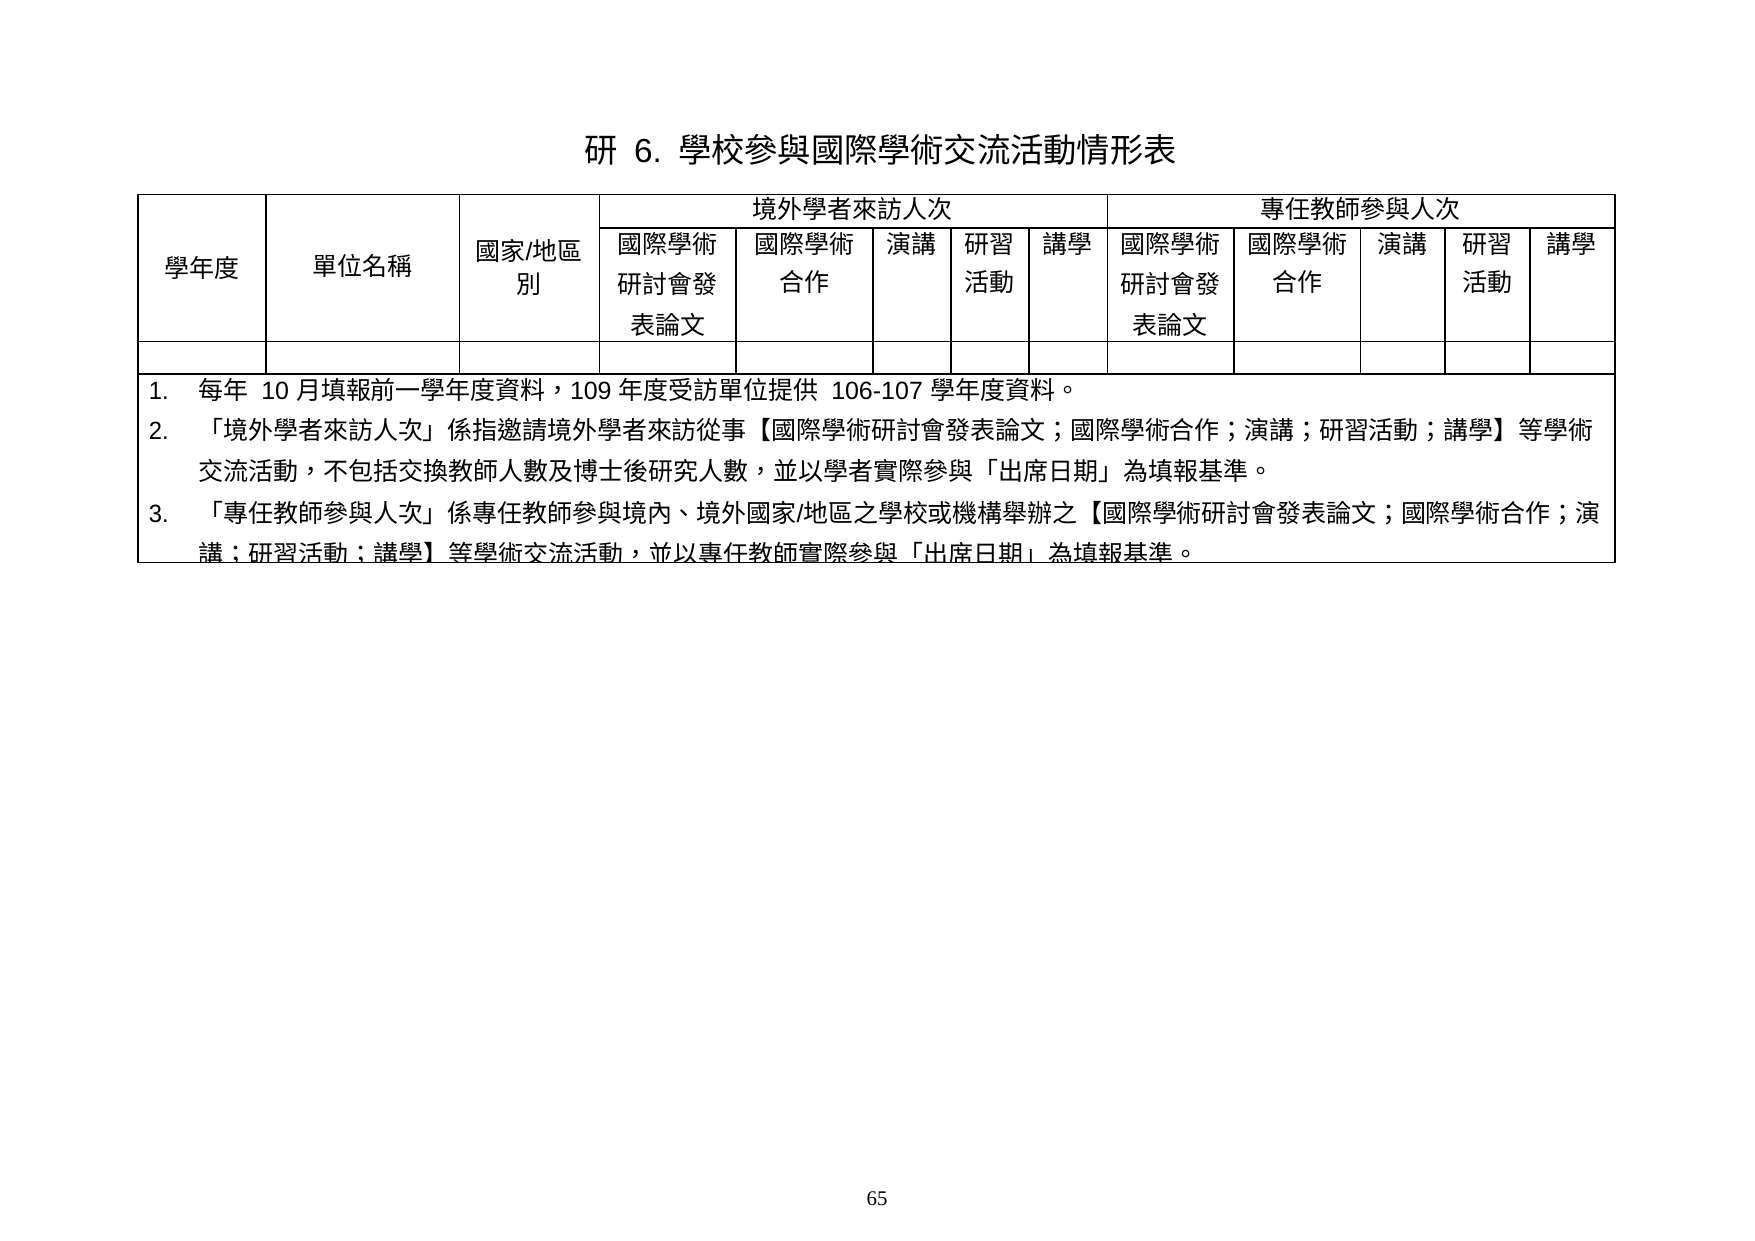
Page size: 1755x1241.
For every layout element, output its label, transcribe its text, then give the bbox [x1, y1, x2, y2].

table_cell 演講 [1361, 229, 1444, 341]
subtitle 研 6. 學校參與國際學術交流活動情形表 [584, 124, 1627, 172]
table_cell [1531, 342, 1614, 373]
table_cell [267, 342, 459, 373]
table_cell [1030, 342, 1107, 373]
table_cell 演講 [874, 229, 950, 341]
table_header 專任教師參與人次 [1108, 195, 1614, 227]
table_cell 國際學術 合作 [1235, 229, 1360, 341]
table_header 境外學者來訪人次 [600, 195, 1107, 227]
table_cell 研習 活動 [952, 229, 1028, 341]
table_cell [1235, 342, 1360, 373]
table_cell [952, 342, 1028, 373]
table_cell 1. 每年 10 月填報前一學年度資料，109 年度受訪單位提供 106-107 學年度資料。 2. 「境外學者來訪人次」係指邀請境外學者來訪從事【國際學術研討會發表論文；國際學術合作；演講；研習活動；講學】等學術 交流活動，不包括交換教師人數及博士後研究人數，並以學者實際參與「出席日期」為填報基準。 3. 「專任教師參與人次」係專任教師參與境內、境外國家/地區之學校或機構舉辦之【國際學術研討會發表論文；國際學術合作；演 講；研習活動；講學】等學術交流活動，並以專任教師實際參與「出席日期」為填報基準。 [139, 375, 1614, 562]
table_cell [874, 342, 950, 373]
table_cell [1446, 342, 1529, 373]
table_cell 國際學術 研討會發 表論文 [1108, 229, 1233, 341]
table_cell [1361, 342, 1444, 373]
table_cell [600, 342, 735, 373]
table_header 國家/地區 別 [460, 195, 599, 341]
table_cell [1108, 342, 1233, 373]
table_header 單位名稱 [267, 195, 459, 341]
table_header 學年度 [139, 195, 265, 341]
table_cell [139, 342, 265, 373]
table_cell [737, 342, 872, 373]
table_cell 國際學術 研討會發 表論文 [600, 229, 735, 341]
table_cell 研習 活動 [1446, 229, 1529, 341]
table_cell 國際學術 合作 [737, 229, 872, 341]
table_cell 講學 [1030, 229, 1107, 341]
table_cell 講學 [1531, 229, 1614, 341]
table_cell [460, 342, 599, 373]
